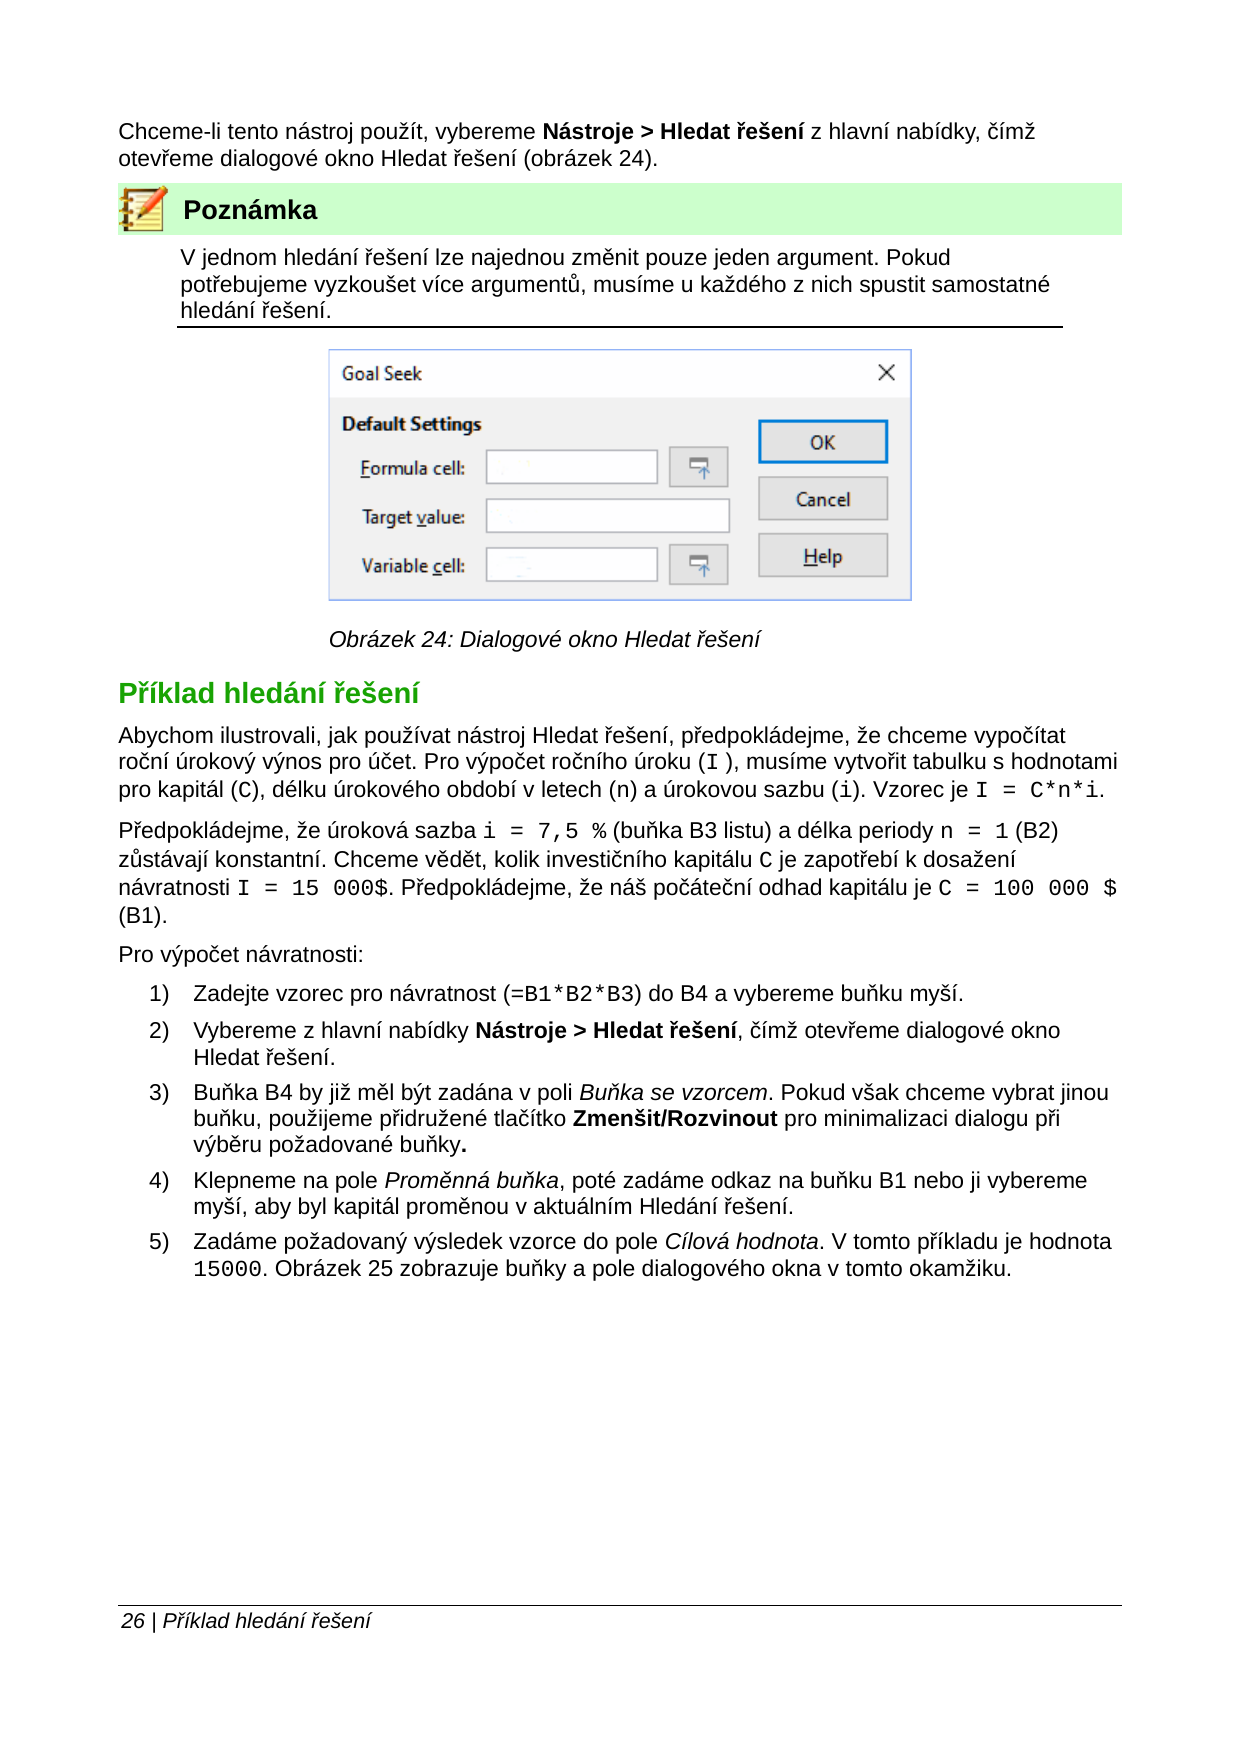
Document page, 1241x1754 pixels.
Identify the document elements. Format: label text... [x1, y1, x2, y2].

picture [119, 184, 170, 235]
text Předpokládejme, že úroková sazba i = 7,5 % (buňka B3 listu) a délka periody n = 1 (B2) zůstávají konstantní. Chceme vědět, kolik investičního kapitálu C je zapotřebí k dosažení návratnosti I = 15 000$. Předpokládejme, že náš počáteční odhad kapitálu je C = 100 000 $ (B1). [118, 817, 1122, 929]
text V jednom hledání řešení lze najednou změnit pouze jeden argument. Pokud potřebujeme vyzkoušet více argumentů, musíme u každého z nich spustit samostatné hledání řešení. [177, 241, 1063, 326]
list Zadejte vzorec pro návratnost (=B1*B2*B3) do B4 a vybereme buňku myší. [169, 980, 1122, 1008]
text Pro výpočet návratnosti: [118, 941, 1122, 967]
text Obrázek 24: Dialogové okno Hledat řešení [328, 601, 912, 653]
list Zadáme požadovaný výsledek vzorce do pole Cílová hodnota. V tomto příkladu je hodnota 15000. Obrázek 25 zobrazuje buňky a pole dialogového okna v tomto okamžiku. [169, 1228, 1122, 1283]
subtitle Příklad hledání řešení [118, 676, 1122, 710]
subtitle Poznámka [118, 183, 1122, 235]
list Vybereme z hlavní nabídky Nástroje > Hledat řešení, čímž otevřeme dialogové okno Hledat řešení. [169, 1017, 1122, 1070]
list Klepneme na pole Proměnná buňka, poté zadáme odkaz na buňku B1 nebo ji vybereme myší, aby byl kapitál proměnou v aktuálním Hledání řešení. [169, 1167, 1122, 1219]
text Chceme-li tento nástroj použít, vybereme Nástroje > Hledat řešení z hlavní nabídky, čímž otevřeme dialogové okno Hledat řešení (obrázek 24). [118, 118, 1122, 171]
text Abychom ilustrovali, jak používat nástroj Hledat řešení, předpokládejme, že chceme vypočítat roční úrokový výnos pro účet. Pro výpočet ročního úroku (I ), musíme vytvořit tabulku s hodnotami pro kapitál (C), délku úrokového období v letech (n) a úrokovou sazbu (i). Vzorec je I = C*n*i. [118, 722, 1122, 805]
picture [328, 349, 912, 601]
list Buňka B4 by již měl být zadána v poli Buňka se vzorcem. Pokud však chceme vybrat jinou buňku, použijeme přidružené tlačítko Zmenšit/Rozvinout pro minimalizaci dialogu při výběru požadované buňky. [169, 1079, 1122, 1158]
